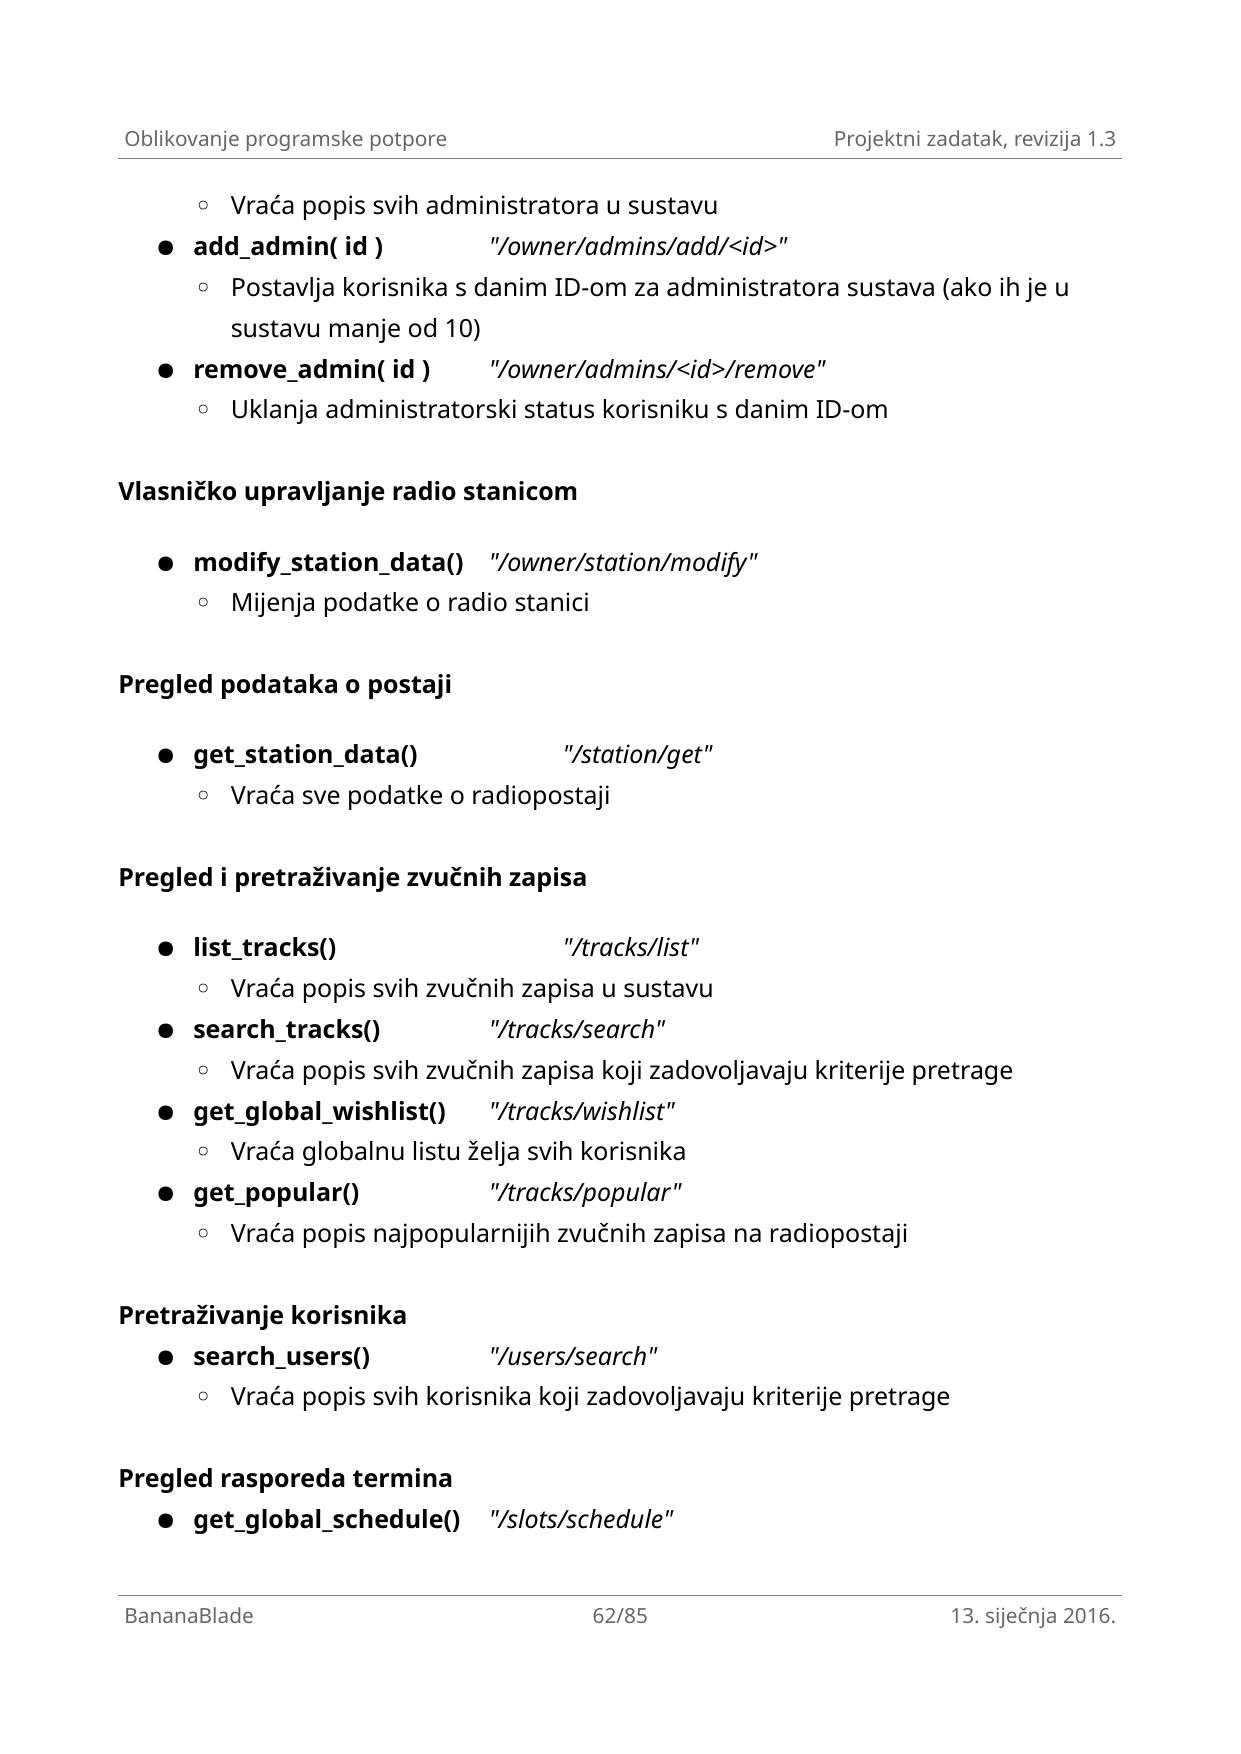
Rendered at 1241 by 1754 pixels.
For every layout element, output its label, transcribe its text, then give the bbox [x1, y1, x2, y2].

list get_popular() "/tracks/popular" [156, 1175, 1122, 1209]
list list_tracks() "/tracks/list" [156, 930, 1122, 964]
list Vraća popis svih zvučnih zapisa u sustavu [193, 971, 1122, 1005]
list Vraća popis svih zvučnih zapisa koji zadovoljavaju kriterije pretrage [193, 1052, 1122, 1086]
list Vraća popis svih administratora u sustavu [193, 188, 1122, 222]
text Pregled i pretraživanje zvučnih zapisa [118, 859, 1122, 893]
list Vraća globalnu listu želja svih korisnika [193, 1134, 1122, 1168]
list get_global_wishlist() "/tracks/wishlist" [156, 1093, 1122, 1127]
list search_users() "/users/search" [156, 1338, 1122, 1372]
text Pretraživanje korisnika [118, 1297, 1122, 1331]
list get_global_schedule() "/slots/schedule" [156, 1501, 1122, 1536]
list Vraća popis najpopularnijih zvučnih zapisa na radiopostaji [193, 1216, 1122, 1250]
list Vraća sve podatke o radiopostaji [193, 778, 1122, 812]
list remove_admin( id ) "/owner/admins/<id>/remove" [156, 351, 1122, 385]
list add_admin( id ) "/owner/admins/add/<id>" [156, 229, 1122, 263]
list Vraća popis svih korisnika koji zadovoljavaju kriterije pretrage [193, 1379, 1122, 1413]
text Pregled rasporeda termina [118, 1461, 1122, 1495]
list Mijenja podatke o radio stanici [193, 585, 1122, 619]
list Postavlja korisnika s danim ID-om za administratora sustava (ako ih je u sustavu manje od 10) [193, 270, 1122, 344]
list search_tracks() "/tracks/search" [156, 1011, 1122, 1046]
list Uklanja administratorski status korisniku s danim ID-om [193, 392, 1122, 426]
list get_station_data() "/station/get" [156, 737, 1122, 771]
text Vlasničko upravljanje radio stanicom [118, 474, 1122, 508]
text Pregled podataka o postaji [118, 667, 1122, 701]
list modify_station_data() "/owner/station/modify" [156, 544, 1122, 578]
